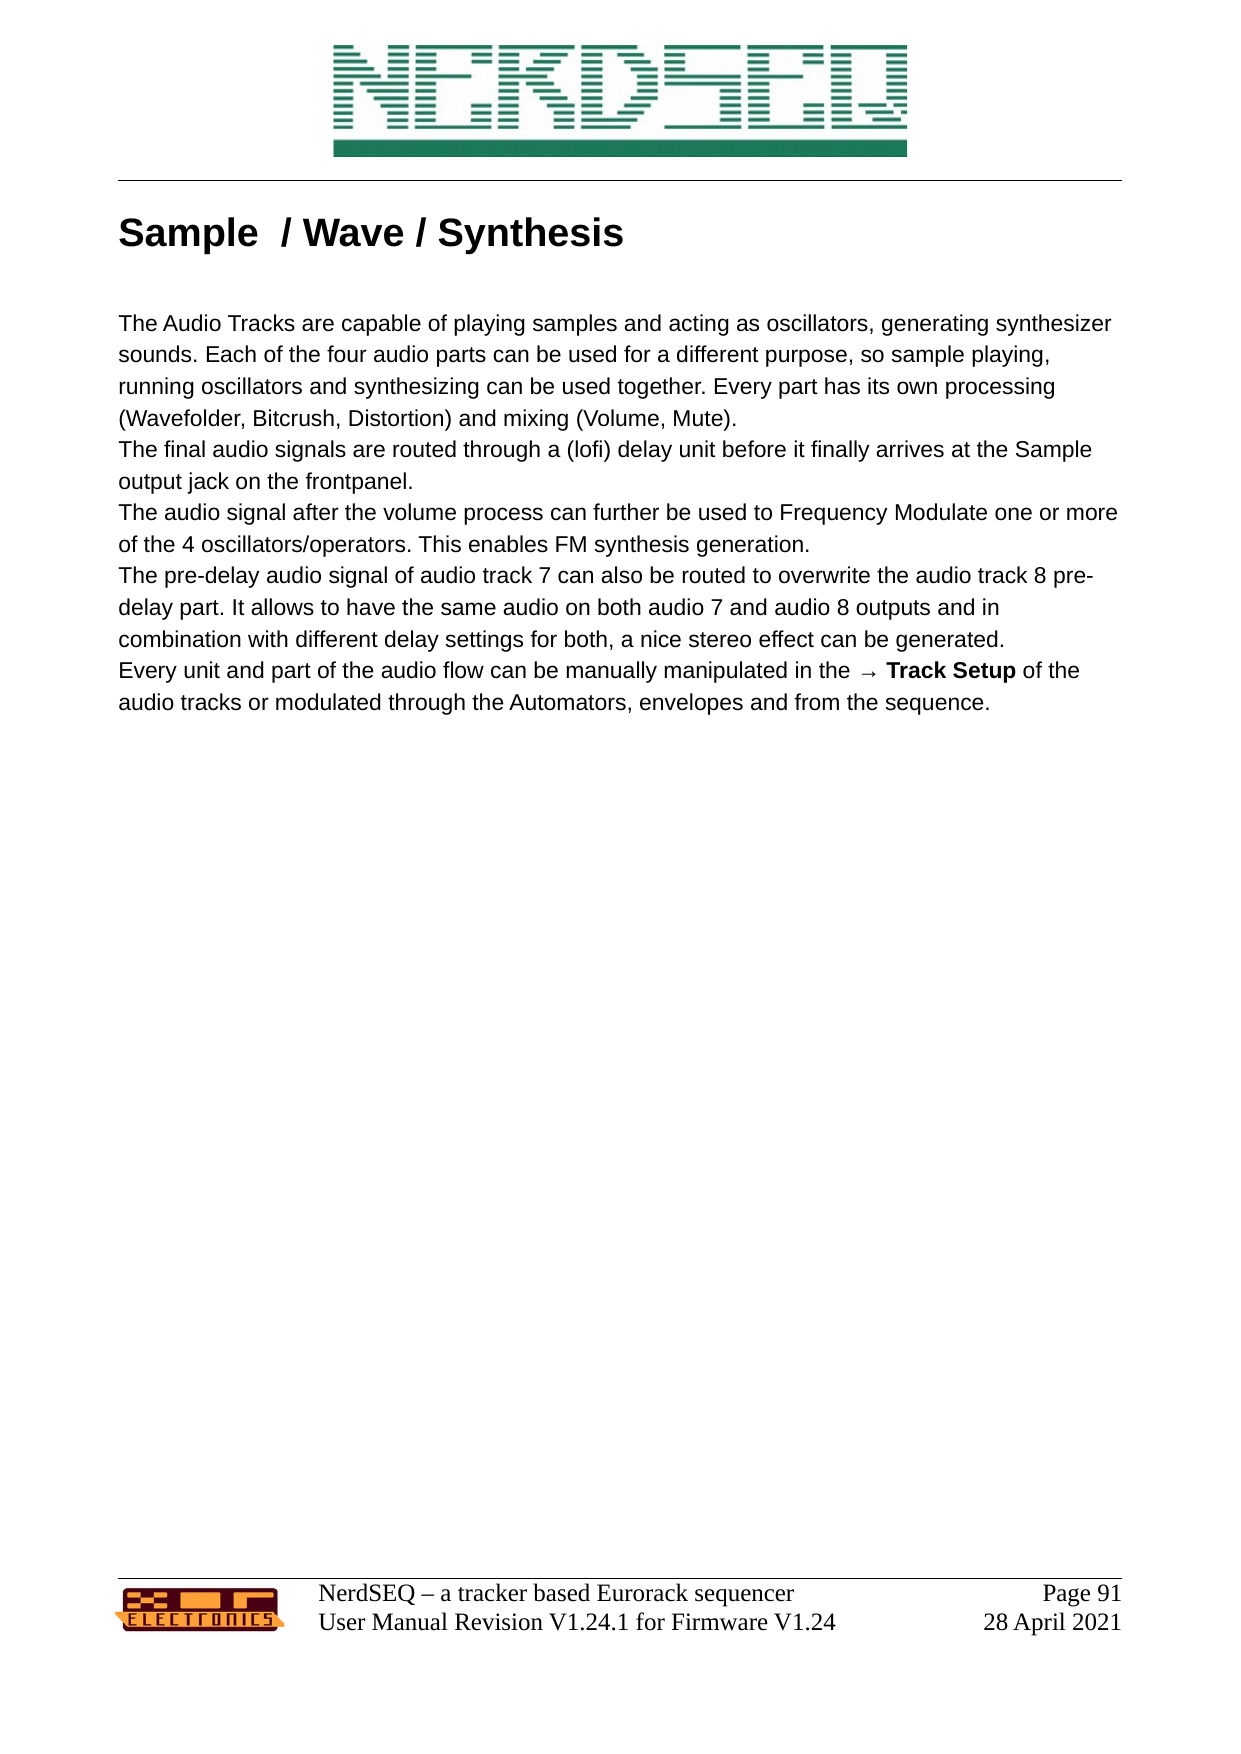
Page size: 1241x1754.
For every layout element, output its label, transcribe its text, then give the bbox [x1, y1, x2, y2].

text The Audio Tracks are capable of playing samples and acting as oscillators, generating synthesizer sounds. Each of the four audio parts can be used for a different purpose, so sample playing, running oscillators and synthesizing can be used together. Every part has its own processing (Wavefolder, Bitcrush, Distortion) and mixing (Volume, Mute). [118, 310, 1122, 431]
text The pre-delay audio signal of audio track 7 can also be routed to overwrite the audio track 8 pre-delay part. It allows to have the same audio on both audio 7 and audio 8 outputs and in combination with different delay settings for both, a nice stereo effect can be generated. [118, 562, 1122, 652]
text The audio signal after the volume process can further be used to Frequency Modulate one or more of the 4 oscillators/operators. This enables FM synthesis generation. [118, 499, 1122, 557]
text The final audio signals are routed through a (lofi) delay unit before it finally arrives at the Sample output jack on the frontpanel. [118, 436, 1122, 494]
picture [333, 45, 908, 157]
picture [115, 1584, 285, 1634]
subtitle Sample / Wave / Synthesis [118, 209, 1122, 255]
text Every unit and part of the audio flow can be manually manipulated in the → Track Setup of the audio tracks or modulated through the Automators, envelopes and from the sequence. [118, 657, 1122, 715]
